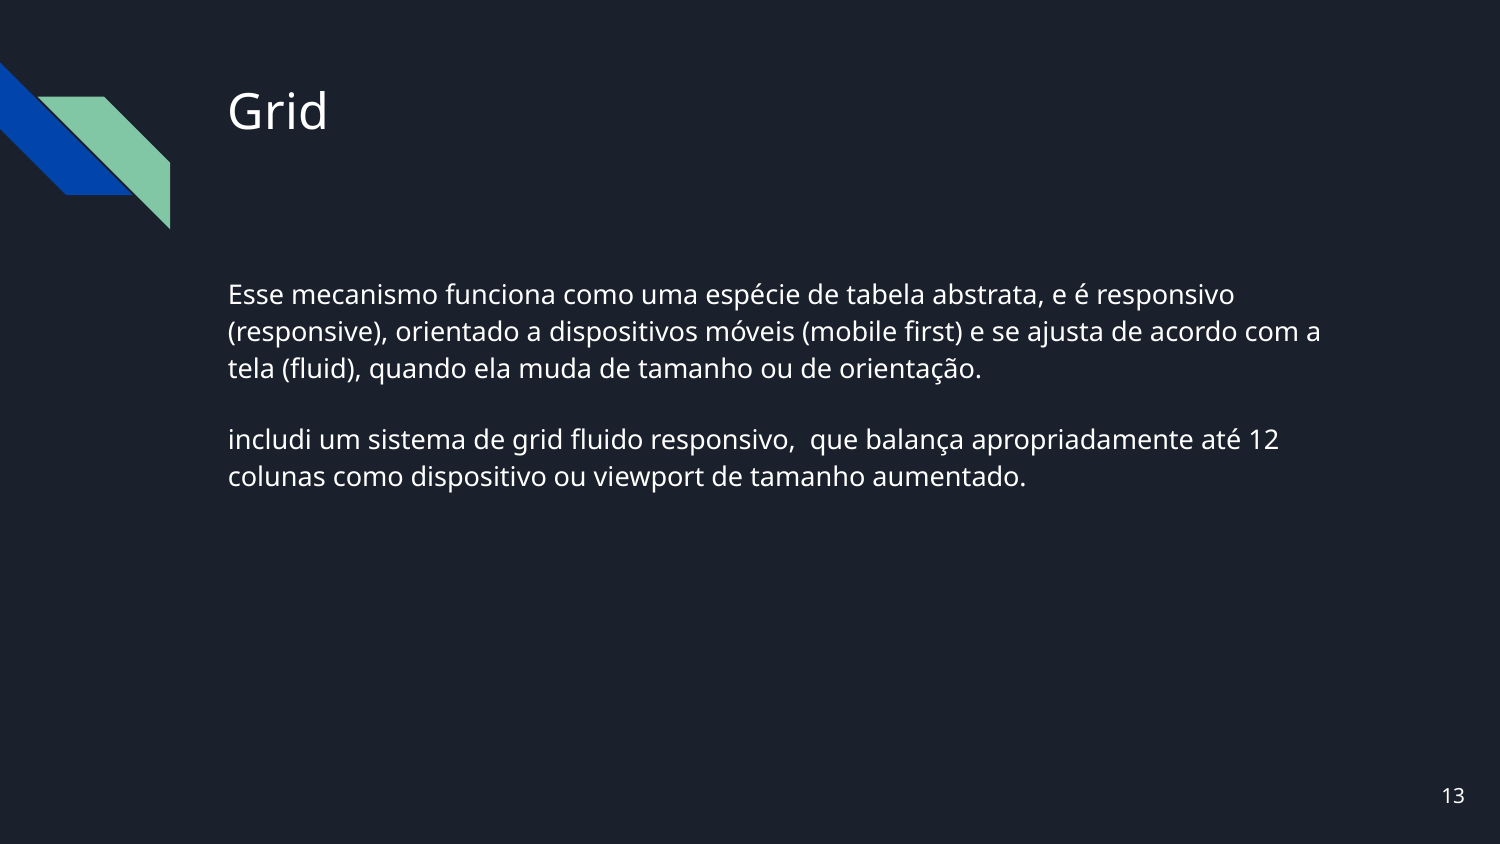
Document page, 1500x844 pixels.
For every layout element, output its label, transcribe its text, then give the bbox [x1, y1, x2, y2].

slide_number [1389, 764, 1480, 830]
list Esse mecanismo funciona como uma espécie de tabela abstrata, e é responsivo (responsive), orientado a dispositivos móveis (mobile first) e se ajusta de acordo com a tela (fluid), quando ela muda de tamanho ou de orientação. includi um sistema de grid fluido responsivo, que balança apropriadamente até 12 colunas como dispositivo ou viewport de tamanho aumentado. [212, 257, 1368, 735]
title Grid [212, 64, 1368, 215]
